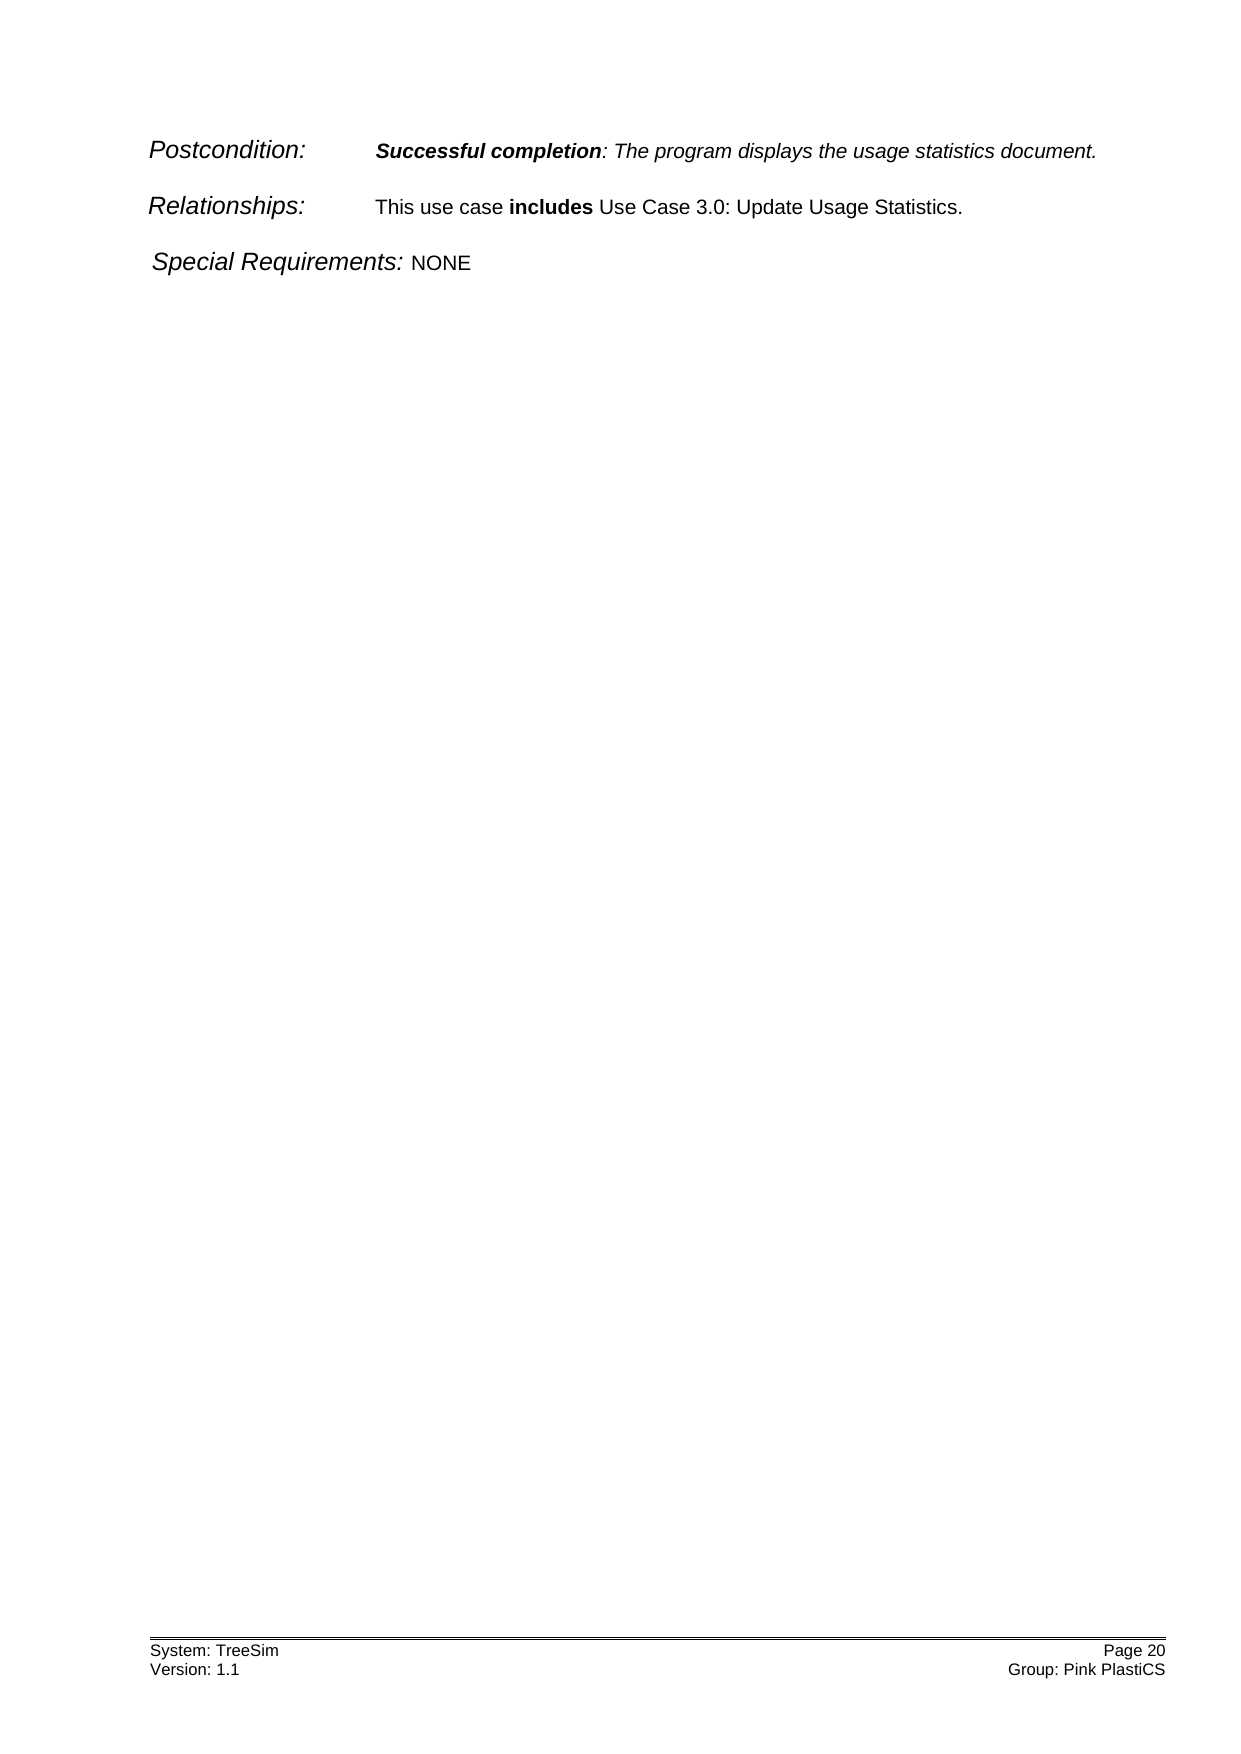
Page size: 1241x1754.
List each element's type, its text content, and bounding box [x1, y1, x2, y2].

text Postcondition: Successful completion: The program displays the usage statistics document. [148, 136, 1166, 164]
text Special Requirements: NONE [152, 248, 1166, 276]
text Relationships: This use case includes Use Case 3.0: Update Usage Statistics. [148, 192, 1166, 220]
